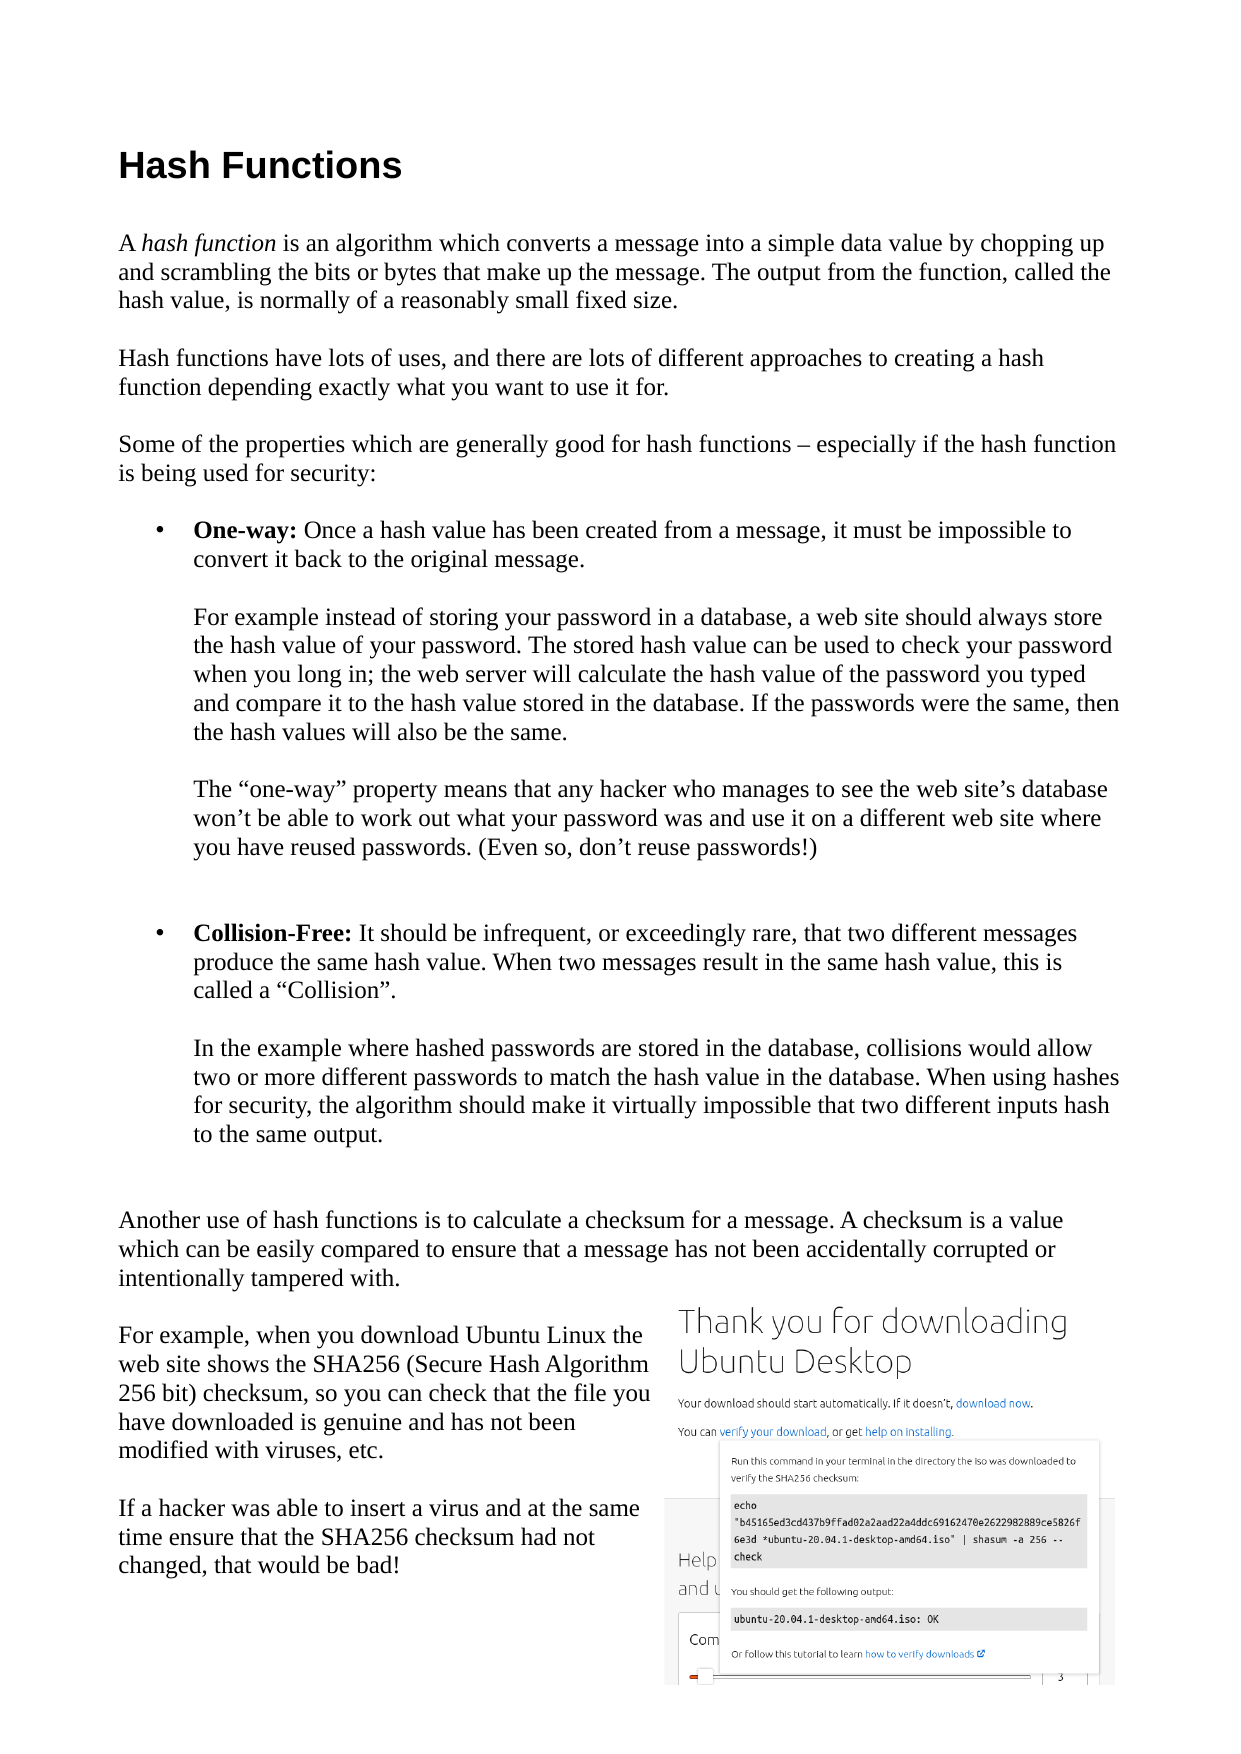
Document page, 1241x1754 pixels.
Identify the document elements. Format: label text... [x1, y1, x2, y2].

text A hash function is an algorithm which converts a message into a simple data value by chopping up and scrambling the bits or bytes that make up the message. The output from the function, called the hash value, is normally of a reasonably small fixed size. [118, 228, 1122, 314]
text If a hacker was able to insert a virus and at the same time ensure that the SHA256 checksum had not changed, that would be bad! [118, 1493, 664, 1579]
list Collision-Free: It should be infrequent, or exceedingly rare, that two different messages produce the same hash value. When two messages result in the same hash value, this is called a “Collision”. In the example where hashed passwords are stored in the database, collisions would allow two or more different passwords to match the hash value in the database. When using hashes for security, the algorithm should make it virtually impossible that two different inputs hash to the same output. [156, 918, 1122, 1148]
text Some of the properties which are generally good for hash functions – especially if the hash function is being used for security: [118, 429, 1122, 487]
text Another use of hash functions is to calculate a checksum for a message. A checksum is a value which can be easily compared to ensure that a message has not been accidentally corrupted or intentionally tampered with. [118, 1206, 1122, 1292]
text For example, when you download Ubuntu Linux the web site shows the SHA256 (Secure Hash Algorithm 256 bit) checksum, so you can check that the file you have downloaded is genuine and has not been modified with viruses, etc. [118, 1321, 664, 1464]
list One-way: Once a hash value has been created from a message, it must be impossible to convert it back to the original message. For example instead of storing your password in a database, a web site should always store the hash value of your password. The stored hash value can be used to check your password when you long in; the web server will calculate the hash value of the password you typed and compare it to the hash value stored in the database. If the passwords were the same, then the hash values will also be the same. [156, 516, 1122, 746]
picture [664, 1293, 1115, 1685]
text Hash functions have lots of uses, and there are lots of different approaches to creating a hash function depending exactly what you want to use it for. [118, 343, 1122, 401]
list The “one-way” property means that any hacker who manages to see the web site’s database won’t be able to work out what your password was and use it on a different web site where you have reused passwords. (Even so, don’t reuse passwords!) [156, 774, 1122, 861]
subtitle Hash Functions [118, 143, 1122, 187]
